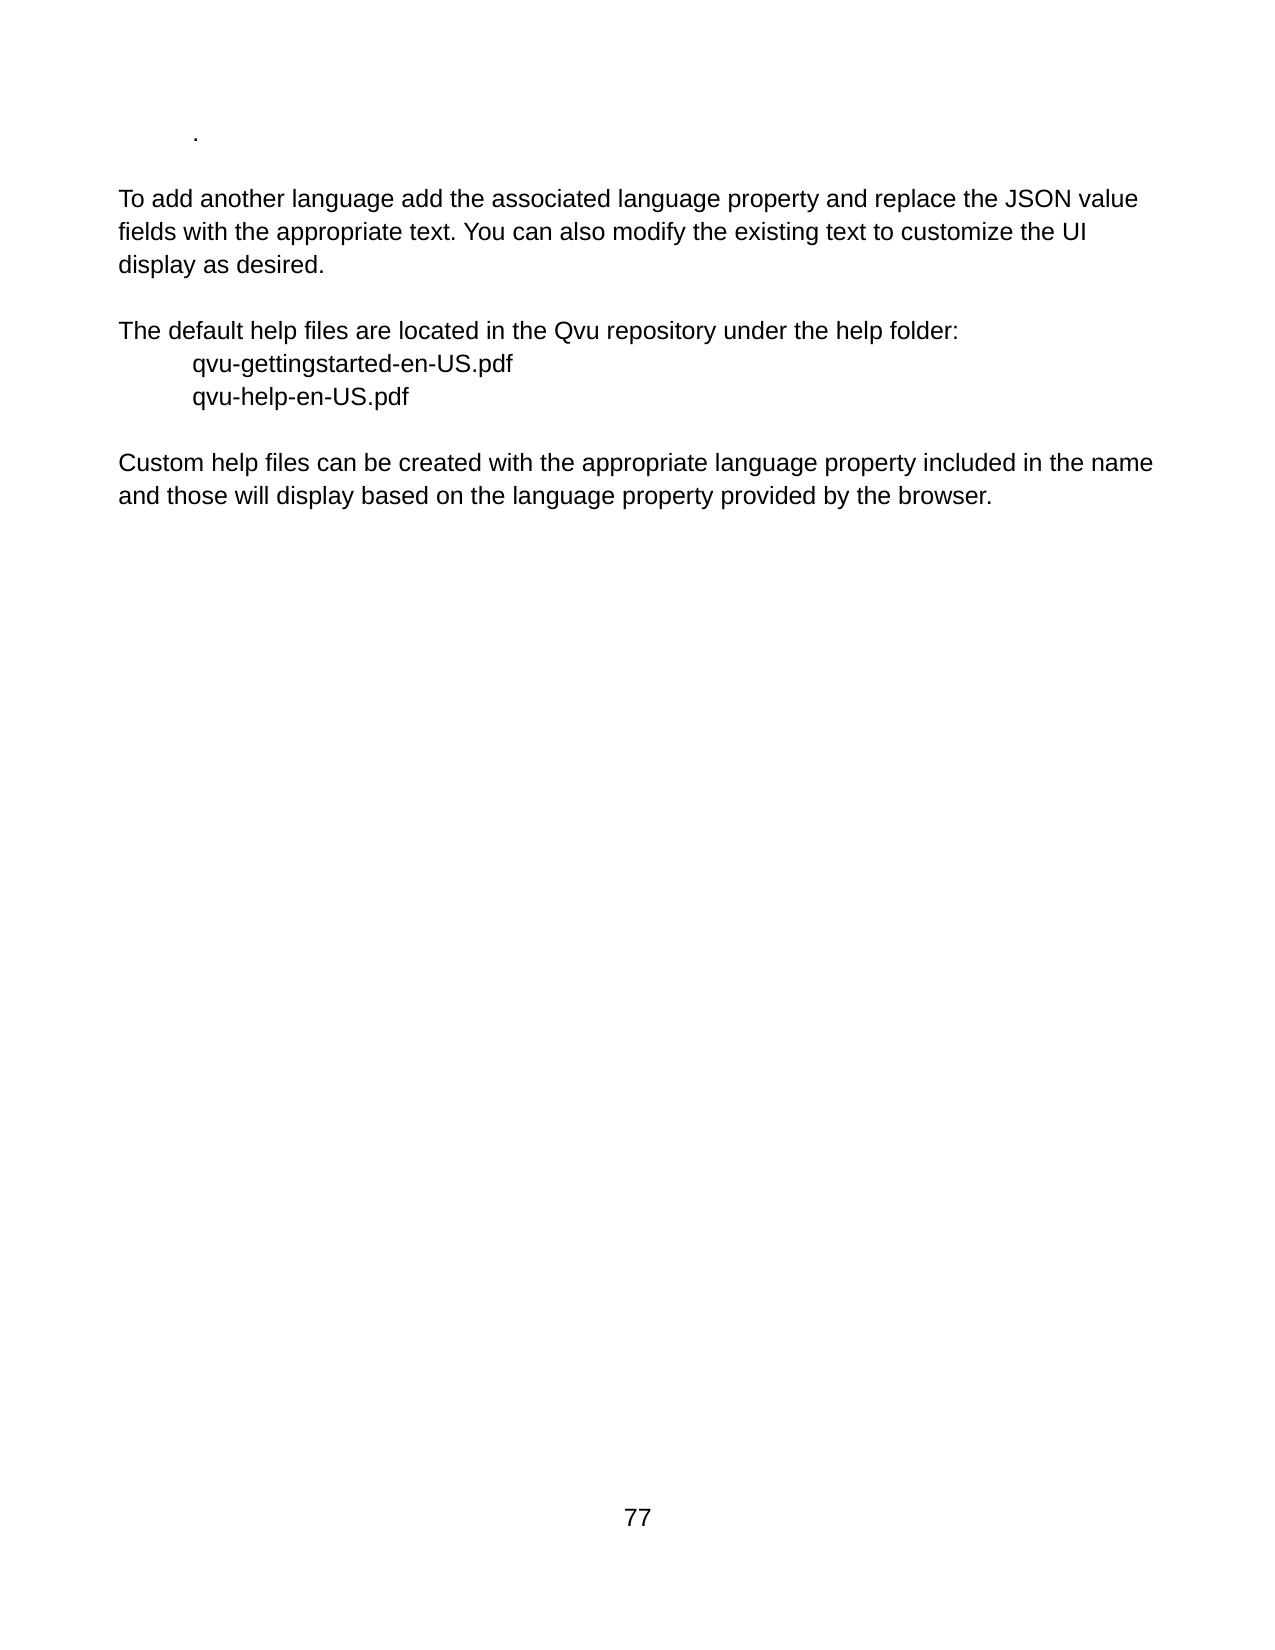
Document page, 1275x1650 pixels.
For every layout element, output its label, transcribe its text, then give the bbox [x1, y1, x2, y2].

text qvu-help-en-US.pdf [118, 382, 1157, 411]
text The default help files are located in the Qvu repository under the help folder: [118, 316, 1157, 345]
text qvu-gettingstarted-en-US.pdf [118, 349, 1157, 378]
text To add another language add the associated language property and replace the JSON value fields with the appropriate text. You can also modify the existing text to customize the UI display as desired. [118, 184, 1157, 279]
text Custom help files can be created with the appropriate language property included in the name and those will display based on the language property provided by the browser. [118, 448, 1157, 510]
text . [118, 118, 1157, 147]
